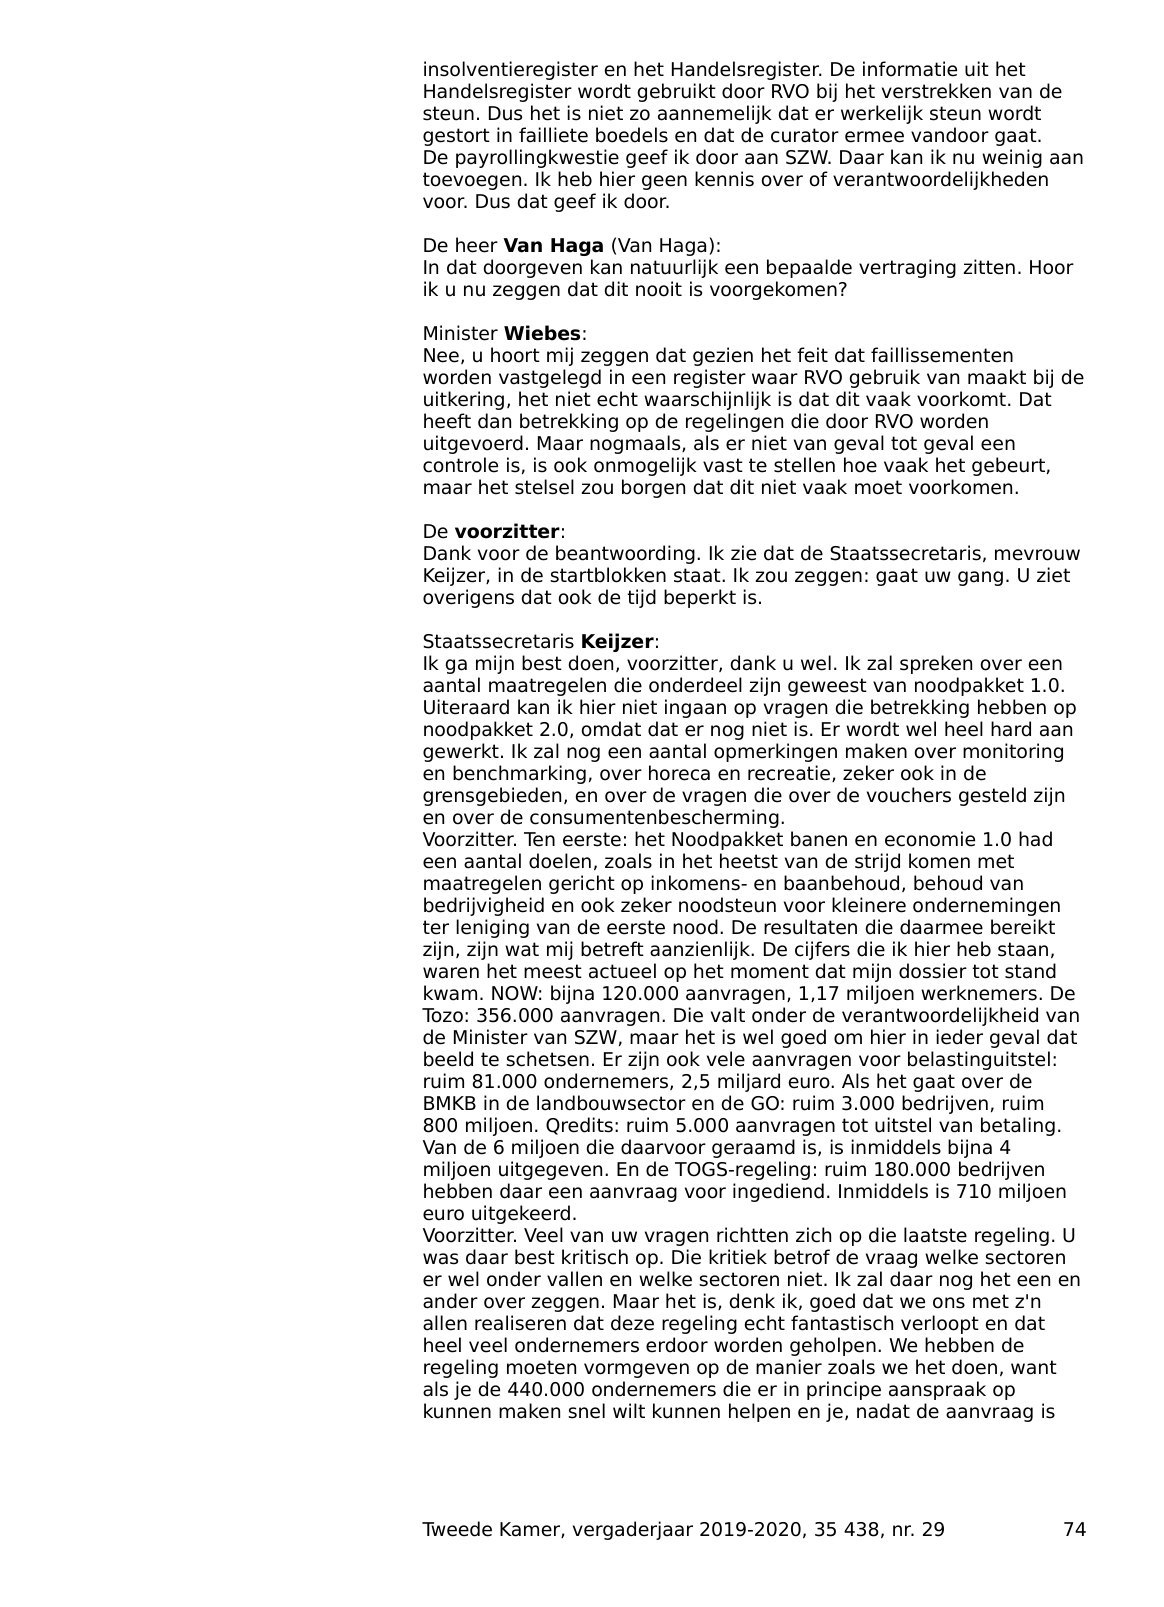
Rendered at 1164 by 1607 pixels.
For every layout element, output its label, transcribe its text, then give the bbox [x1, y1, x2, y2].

text In dat doorgeven kan natuurlijk een bepaalde vertraging zitten. Hoor ik u nu zeggen dat dit nooit is voorgekomen? [422, 257, 1087, 301]
text Dank voor de beantwoording. Ik zie dat de Staatssecretaris, mevrouw Keijzer, in de startblokken staat. Ik zou zeggen: gaat uw gang. U ziet overigens dat ook de tijd beperkt is. [422, 543, 1087, 609]
text De voorzitter: [422, 521, 1087, 543]
text Voorzitter. Veel van uw vragen richtten zich op die laatste regeling. U was daar best kritisch op. Die kritiek betrof de vraag welke sectoren er wel onder vallen en welke sectoren niet. Ik zal daar nog het een en ander over zeggen. Maar het is, denk ik, goed dat we ons met z'n allen realiseren dat deze regeling echt fantastisch verloopt en dat heel veel ondernemers erdoor worden geholpen. We hebben de regeling moeten vormgeven op de manier zoals we het doen, want als je de 440.000 ondernemers die er in principe aanspraak op kunnen maken snel wilt kunnen helpen en je, nadat de aanvraag is [422, 1225, 1087, 1423]
text Voorzitter. Ten eerste: het Noodpakket banen en economie 1.0 had een aantal doelen, zoals in het heetst van de strijd komen met maatregelen gericht op inkomens- en baanbehoud, behoud van bedrijvigheid en ook zeker noodsteun voor kleinere ondernemingen ter leniging van de eerste nood. De resultaten die daarmee bereikt zijn, zijn wat mij betreft aanzienlijk. De cijfers die ik hier heb staan, waren het meest actueel op het moment dat mijn dossier tot stand kwam. NOW: bijna 120.000 aanvragen, 1,17 miljoen werknemers. De Tozo: 356.000 aanvragen. Die valt onder de verantwoordelijkheid van de Minister van SZW, maar het is wel goed om hier in ieder geval dat beeld te schetsen. Er zijn ook vele aanvragen voor belastinguitstel: ruim 81.000 ondernemers, 2,5 miljard euro. Als het gaat over de BMKB in de landbouwsector en de GO: ruim 3.000 bedrijven, ruim 800 miljoen. Qredits: ruim 5.000 aanvragen tot uitstel van betaling. Van de 6 miljoen die daarvoor geraamd is, is inmiddels bijna 4 miljoen uitgegeven. En de TOGS-regeling: ruim 180.000 bedrijven hebben daar een aanvraag voor ingediend. Inmiddels is 710 miljoen euro uitgekeerd. [422, 829, 1087, 1225]
text insolventieregister en het Handelsregister. De informatie uit het Handelsregister wordt gebruikt door RVO bij het verstrekken van de steun. Dus het is niet zo aannemelijk dat er werkelijk steun wordt gestort in failliete boedels en dat de curator ermee vandoor gaat. [422, 59, 1087, 147]
text De heer Van Haga (Van Haga): [422, 235, 1087, 257]
text Ik ga mijn best doen, voorzitter, dank u wel. Ik zal spreken over een aantal maatregelen die onderdeel zijn geweest van noodpakket 1.0. Uiteraard kan ik hier niet ingaan op vragen die betrekking hebben op noodpakket 2.0, omdat dat er nog niet is. Er wordt wel heel hard aan gewerkt. Ik zal nog een aantal opmerkingen maken over monitoring en benchmarking, over horeca en recreatie, zeker ook in de grensgebieden, en over de vragen die over de vouchers gesteld zijn en over de consumentenbescherming. [422, 653, 1087, 829]
text Nee, u hoort mij zeggen dat gezien het feit dat faillissementen worden vastgelegd in een register waar RVO gebruik van maakt bij de uitkering, het niet echt waarschijnlijk is dat dit vaak voorkomt. Dat heeft dan betrekking op de regelingen die door RVO worden uitgevoerd. Maar nogmaals, als er niet van geval tot geval een controle is, is ook onmogelijk vast te stellen hoe vaak het gebeurt, maar het stelsel zou borgen dat dit niet vaak moet voorkomen. [422, 345, 1087, 499]
text De payrollingkwestie geef ik door aan SZW. Daar kan ik nu weinig aan toevoegen. Ik heb hier geen kennis over of verantwoordelijkheden voor. Dus dat geef ik door. [422, 147, 1087, 213]
text Minister Wiebes: [422, 323, 1087, 345]
text Staatssecretaris Keijzer: [422, 631, 1087, 653]
